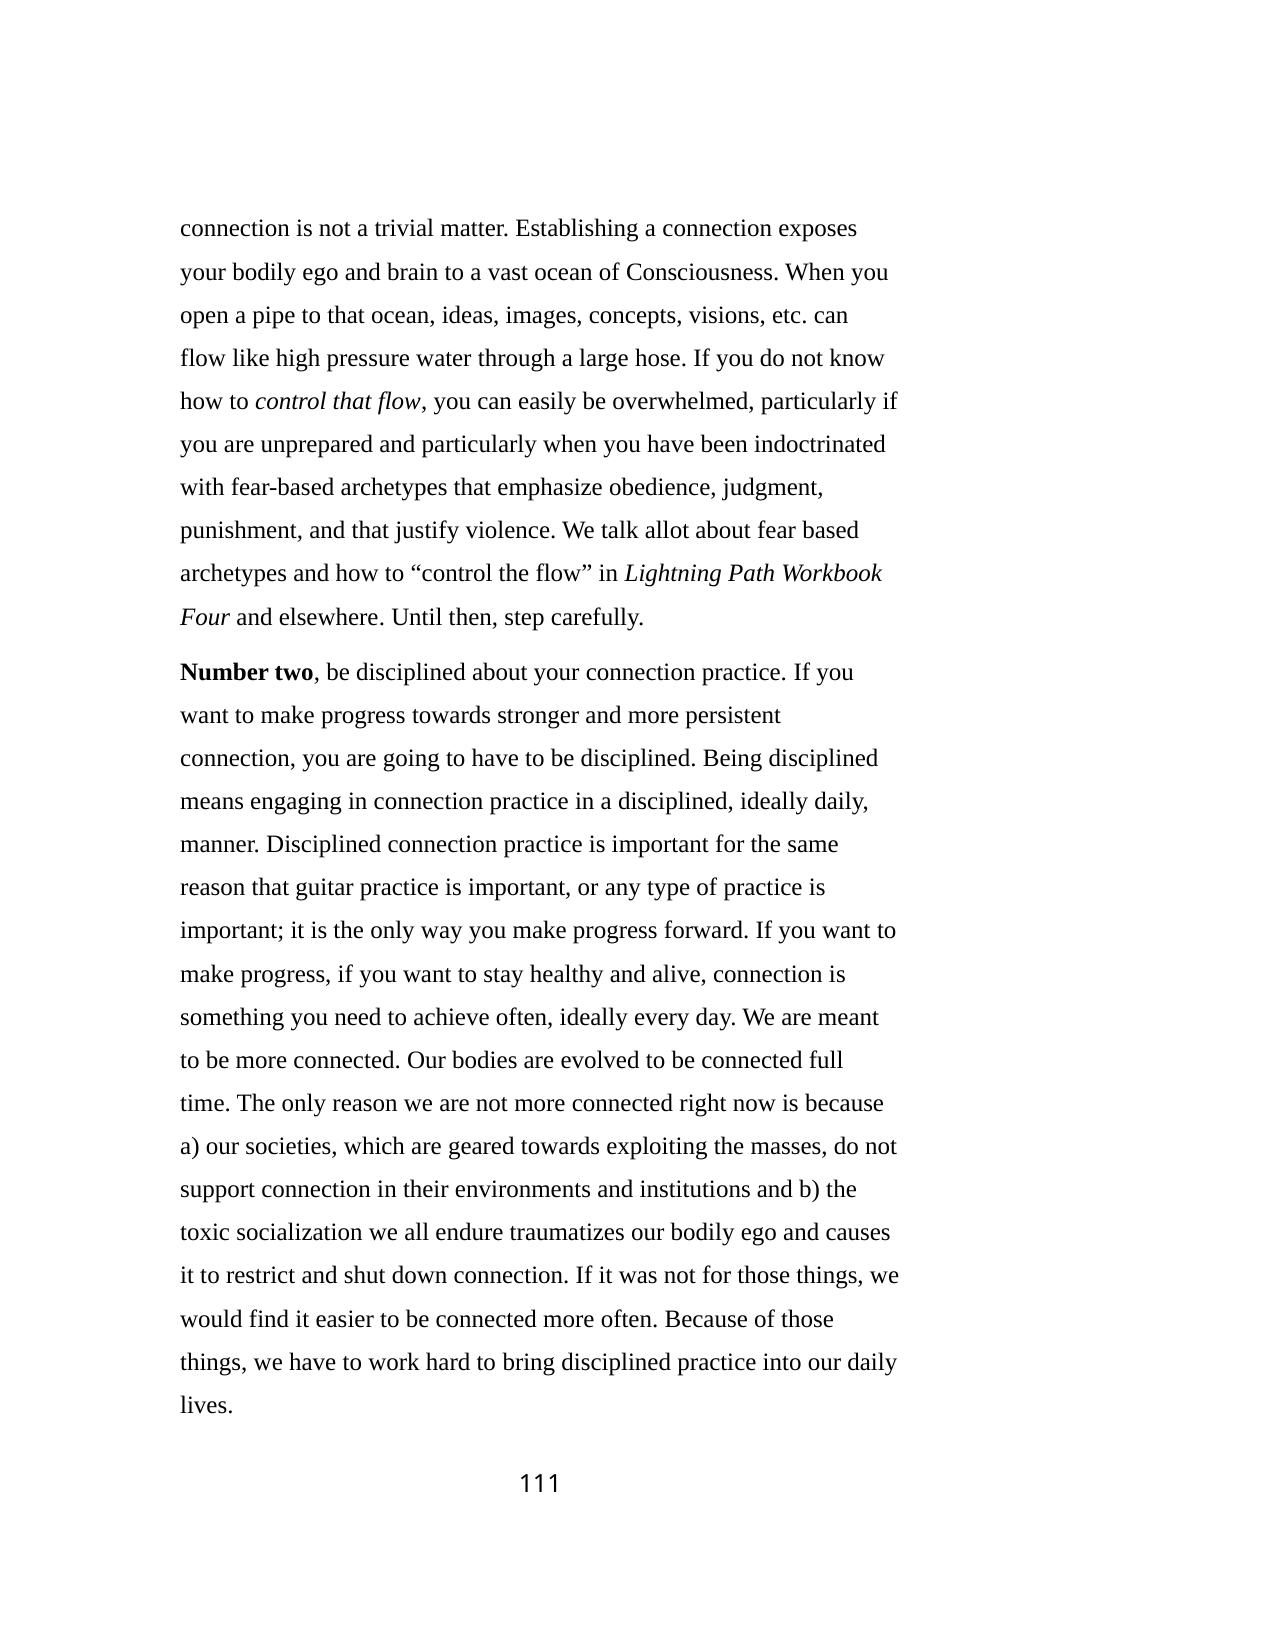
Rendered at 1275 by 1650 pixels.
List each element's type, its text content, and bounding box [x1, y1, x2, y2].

text Number two, be disciplined about your connection practice. If you want to make progress towards stronger and more persistent connection, you are going to have to be disciplined. Being disciplined means engaging in connection practice in a disciplined, ideally daily, manner. Disciplined connection practice is important for the same reason that guitar practice is important, or any type of practice is important; it is the only way you make progress forward. If you want to make progress, if you want to stay healthy and alive, connection is something you need to achieve often, ideally every day. We are meant to be more connected. Our bodies are evolved to be connected full time. The only reason we are not more connected right now is because a) our societies, which are geared towards exploiting the masses, do not support connection in their environments and institutions and b) the toxic socialization we all endure traumatizes our bodily ego and causes it to restrict and shut down connection. If it was not for those things, we would find it easier to be connected more often. Because of those things, we have to work hard to bring disciplined practice into our daily lives. [180, 657, 900, 1419]
text connection is not a trivial matter. Establishing a connection exposes your bodily ego and brain to a vast ocean of Consciousness. When you open a pipe to that ocean, ideas, images, concepts, visions, etc. can flow like high pressure water through a large hose. If you do not know how to control that flow, you can easily be overwhelmed, particularly if you are unprepared and particularly when you have been indoctrinated with fear-based archetypes that emphasize obedience, judgment, punishment, and that justify violence. We talk allot about fear based archetypes and how to “control the flow” in Lightning Path Workbook Four and elsewhere. Until then, step carefully. [180, 213, 900, 630]
